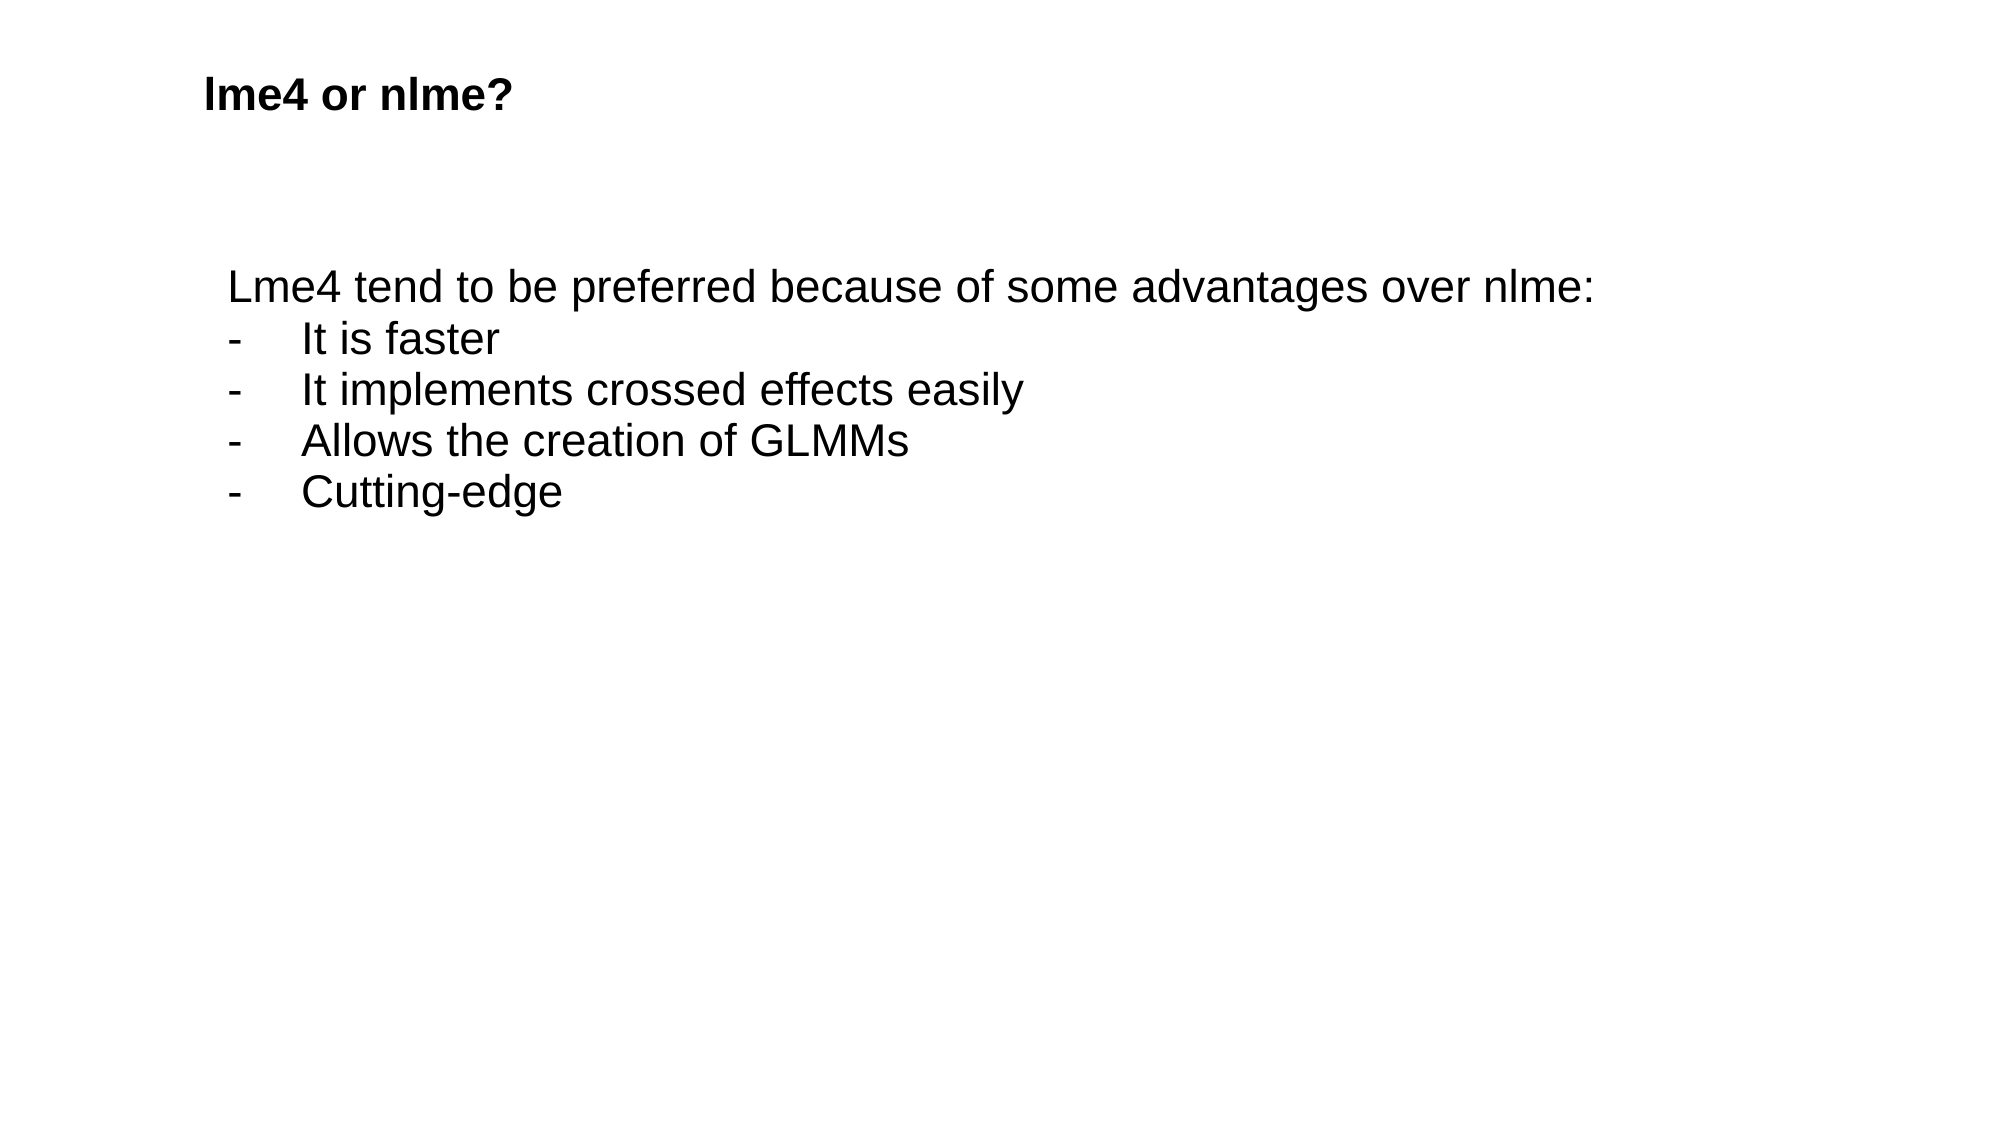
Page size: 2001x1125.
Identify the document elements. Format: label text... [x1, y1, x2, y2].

text_box Lme4 tend to be preferred because of some advantages over nlme: - It is faster - It implements crossed effects easily - Allows the creation of GLMMs - Cutting-edge [212, 253, 1701, 628]
text_box lme4 or nlme? [188, 61, 1749, 128]
